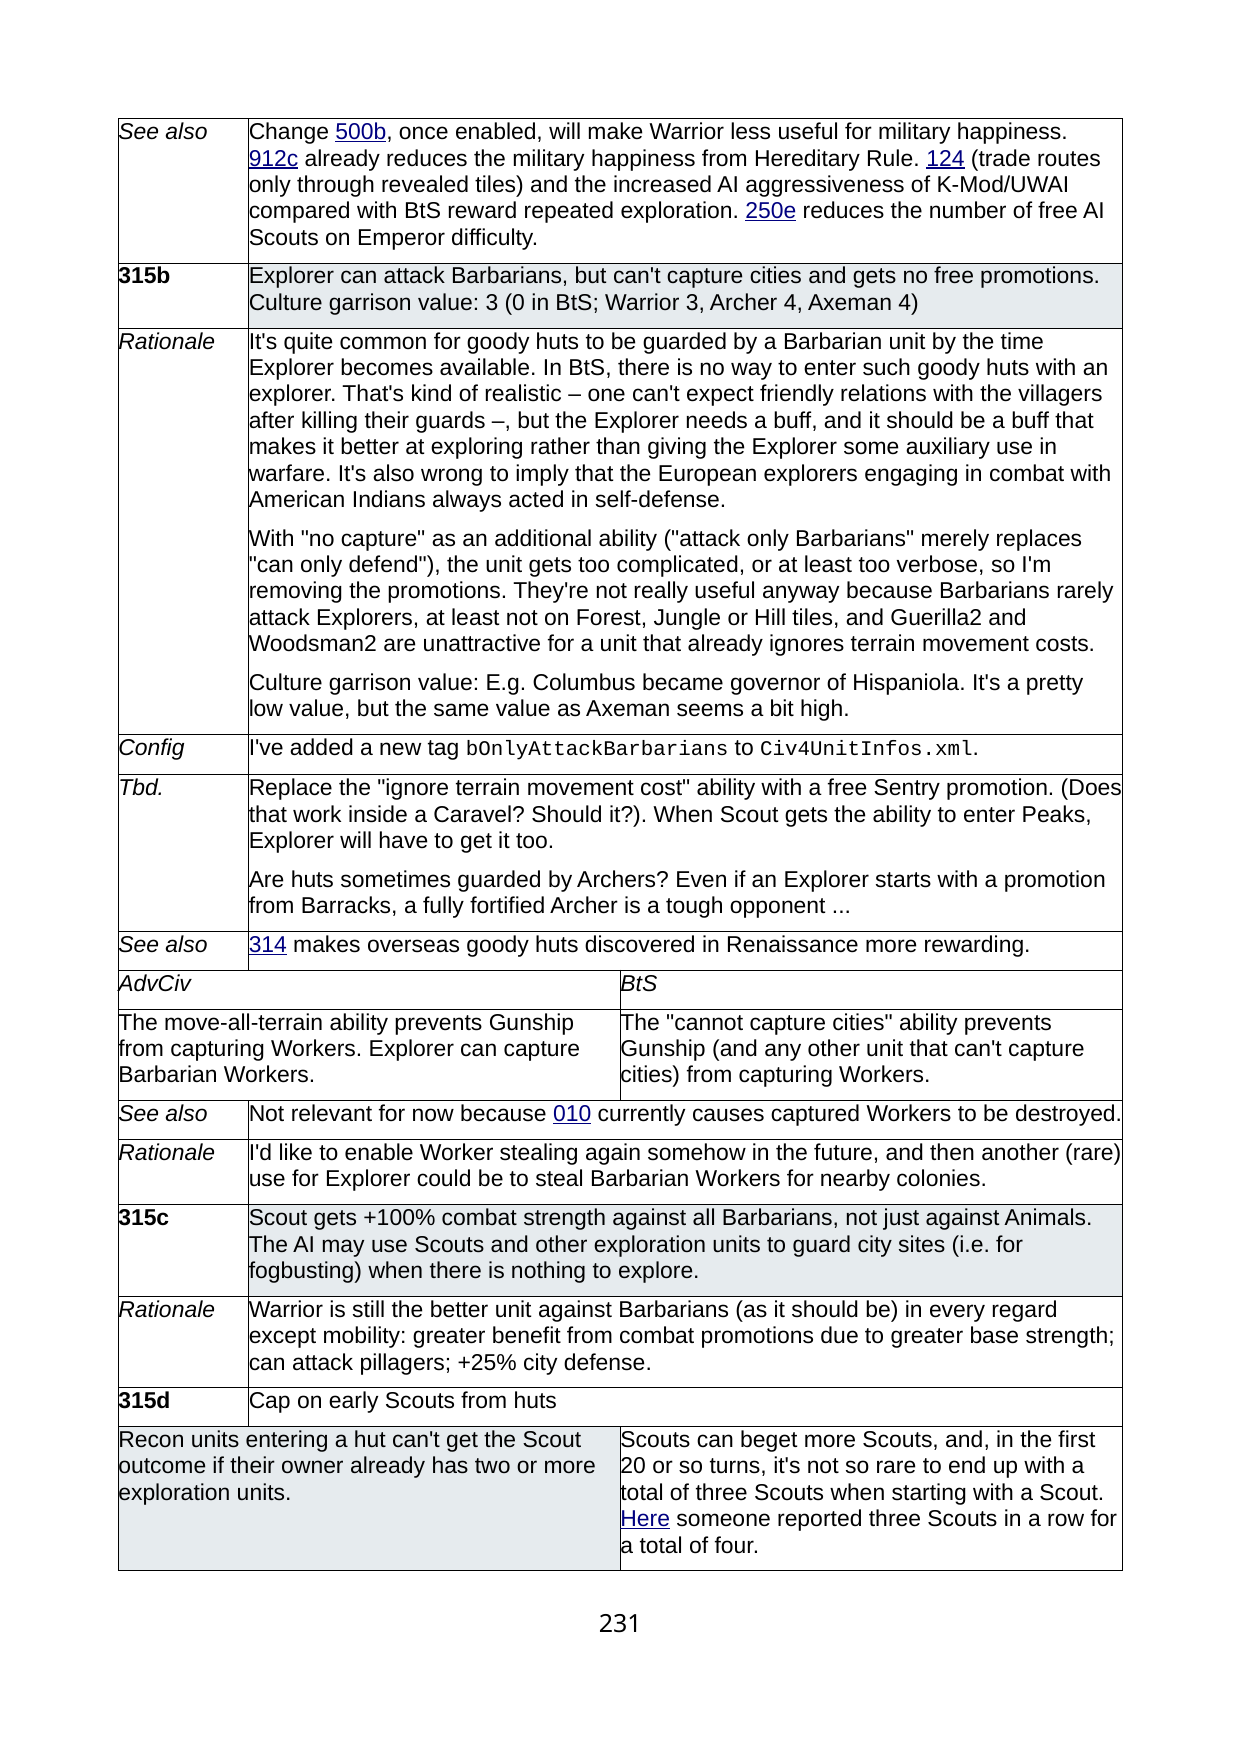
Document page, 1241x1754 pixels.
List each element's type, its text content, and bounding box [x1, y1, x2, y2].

table_cell Not relevant for now because 010 currently causes captured Workers to be destroyed. [249, 1101, 1122, 1139]
table_cell Rationale [119, 1297, 248, 1387]
table_cell Replace the "ignore terrain movement cost" ability with a free Sentry promotion. (Does that work inside a Caravel? Should it?). When Scout gets the ability to enter Peaks, Explorer will have to get it too. Are huts sometimes guarded by Archers? Even if an Explorer starts with a promotion from Barracks, a fully fortified Archer is a tough opponent ... [249, 775, 1122, 931]
table_cell It's quite common for goody huts to be guarded by a Barbarian unit by the time Explorer becomes available. In BtS, there is no way to enter such goody huts with an explorer. That's kind of realistic – one can't expect friendly relations with the villagers after killing their guards –, but the Explorer needs a buff, and it should be a buff that makes it better at exploring rather than giving the Explorer some auxiliary use in warfare. It's also wrong to imply that the European explorers engaging in combat with American Indians always acted in self-defense. With "no capture" as an additional ability ("attack only Barbarians" merely replaces "can only defend"), the unit gets too complicated, or at least too verbose, so I'm removing the promotions. They're not really useful anyway because Barbarians rarely attack Explorers, at least not on Forest, Jungle or Hill tiles, and Guerilla2 and Woodsman2 are unattractive for a unit that already ignores terrain movement costs. Culture garrison value: E.g. Columbus became governor of Hispaniola. It's a pretty low value, but the same value as Axeman seems a bit high. [249, 329, 1122, 734]
table_cell Rationale [119, 1140, 248, 1204]
table_cell Scouts can beget more Scouts, and, in the first 20 or so turns, it's not so rare to end up with a total of three Scouts when starting with a Scout. Here someone reported three Scouts in a row for a total of four. [621, 1427, 1122, 1570]
table_cell Cap on early Scouts from huts [249, 1388, 1122, 1426]
table_cell Tbd. [119, 775, 248, 931]
table_cell 314 makes overseas goody huts discovered in Renaissance more rewarding. [249, 932, 1122, 969]
table_cell BtS [621, 971, 1122, 1008]
table_cell AdvCiv [119, 971, 620, 1008]
table_cell The move-all-terrain ability prevents Gunship from capturing Workers. Explorer can capture Barbarian Workers. [119, 1010, 620, 1100]
table_cell See also [119, 1101, 248, 1139]
table_cell Scout gets +100% combat strength against all Barbarians, not just against Animals. The AI may use Scouts and other exploration units to guard city sites (i.e. for fogbusting) when there is nothing to explore. [249, 1205, 1122, 1296]
table_cell The "cannot capture cities" ability prevents Gunship (and any other unit that can't capture cities) from capturing Workers. [621, 1010, 1122, 1100]
table_cell Warrior is still the better unit against Barbarians (as it should be) in every regard except mobility: greater benefit from combat promotions due to greater base strength; can attack pillagers; +25% city defense. [249, 1297, 1122, 1387]
table_cell I'd like to enable Worker stealing again somehow in the future, and then another (rare) use for Explorer could be to steal Barbarian Workers for nearby colonies. [249, 1140, 1122, 1204]
table_cell Config [119, 735, 248, 774]
table_cell Explorer can attack Barbarians, but can't capture cities and gets no free promotions. Culture garrison value: 3 (0 in BtS; Warrior 3, Archer 4, Axeman 4) [249, 264, 1122, 328]
table_cell See also [119, 932, 248, 969]
table_cell I've added a new tag bOnlyAttackBarbarians to Civ4UnitInfos.xml. [249, 735, 1122, 774]
table_cell Rationale [119, 329, 248, 734]
table_cell 315c [119, 1205, 248, 1296]
table_cell Change 500b, once enabled, will make Warrior less useful for military happiness. 912c already reduces the military happiness from Hereditary Rule. 124 (trade routes only through revealed tiles) and the increased AI aggressiveness of K-Mod/UWAI compared with BtS reward repeated exploration. 250e reduces the number of free AI Scouts on Emperor difficulty. [249, 119, 1122, 262]
table_cell See also [119, 119, 248, 262]
table_cell 315d [119, 1388, 248, 1426]
table_cell Recon units entering a hut can't get the Scout outcome if their owner already has two or more exploration units. [119, 1427, 620, 1570]
table_cell 315b [119, 264, 248, 328]
